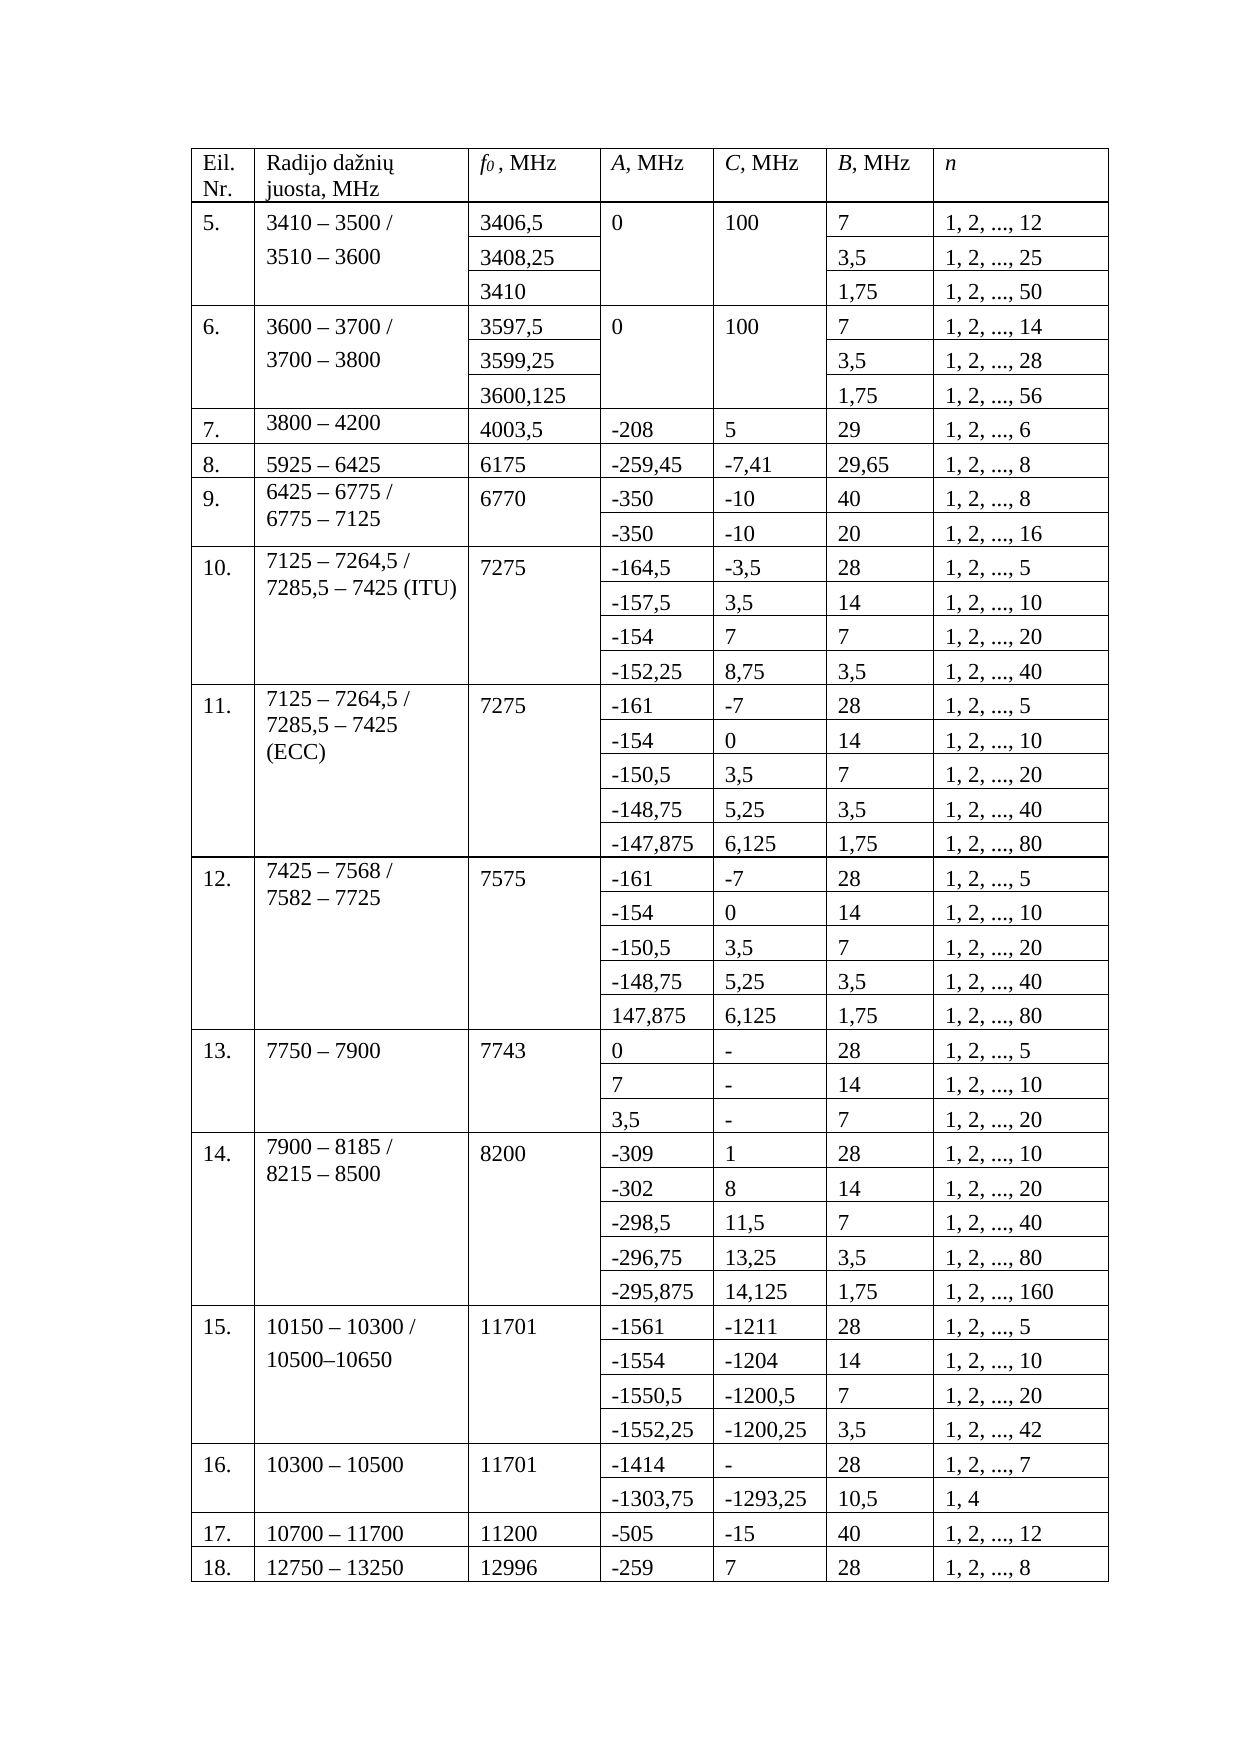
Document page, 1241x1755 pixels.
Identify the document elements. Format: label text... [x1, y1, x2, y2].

table_cell 7125 – 7264,5 / 7285,5 – 7425 (ITU) [255, 547, 468, 684]
table_cell -3,5 [714, 547, 826, 581]
table_cell 28 [827, 1030, 933, 1063]
table_cell 7425 – 7568 / 7582 – 7725 [255, 858, 468, 1029]
table_cell 1, 2, ..., 20 [934, 616, 1108, 649]
table_cell 28 [827, 858, 933, 891]
table_cell -154 [601, 616, 713, 649]
table_cell -1200,25 [714, 1409, 826, 1443]
table_cell 3600,125 [469, 375, 600, 408]
table_cell -147,875 [601, 823, 713, 856]
table_cell 3597,5 [469, 306, 600, 339]
table_cell 1,75 [827, 823, 933, 856]
table_cell 5925 – 6425 [255, 444, 468, 477]
table_cell 1, 2, ..., 20 [934, 754, 1108, 787]
table_cell 1,75 [827, 1271, 933, 1305]
table_cell 1, 2, ..., 5 [934, 685, 1108, 718]
table_cell 3,5 [714, 754, 826, 787]
table_cell 14 [827, 720, 933, 753]
table_cell 1,75 [827, 375, 933, 408]
table_cell 10700 – 11700 [255, 1513, 468, 1546]
table_cell -302 [601, 1168, 713, 1201]
table_cell 1, 2, ..., 10 [934, 1133, 1108, 1167]
table_cell 1, 2, ..., 8 [934, 1547, 1108, 1581]
table_cell 7900 – 8185 / 8215 – 8500 [255, 1133, 468, 1305]
table_cell 3,5 [827, 237, 933, 270]
table_cell -1211 [714, 1306, 826, 1339]
table_cell 14 [827, 1064, 933, 1098]
table_cell 6425 – 6775 / 6775 – 7125 [255, 478, 468, 546]
table_cell 7575 [469, 858, 600, 1029]
table_cell 7 [827, 754, 933, 787]
table_cell 13. [192, 1030, 254, 1132]
table_cell 7. [192, 409, 254, 443]
table_cell 5,25 [714, 789, 826, 822]
table_cell 28 [827, 1133, 933, 1167]
table_cell 147,875 [601, 995, 713, 1029]
table_cell 28 [827, 1306, 933, 1339]
table_cell -10 [714, 513, 826, 546]
table_cell 28 [827, 1547, 933, 1581]
table_cell 40 [827, 1513, 933, 1546]
table_cell 16. [192, 1444, 254, 1512]
table_cell 1, 2, ..., 28 [934, 340, 1108, 374]
table_cell 29,65 [827, 444, 933, 477]
table_cell 7 [714, 1547, 826, 1581]
table_cell 1, 2, ..., 12 [934, 203, 1108, 236]
table_cell 5,25 [714, 961, 826, 994]
table_cell - [714, 1444, 826, 1477]
table_cell 14 [827, 892, 933, 925]
table_cell 1, 4 [934, 1478, 1108, 1512]
table_cell 7 [827, 1375, 933, 1408]
table_cell 3600 – 3700 / 3700 – 3800 [255, 306, 468, 408]
table_cell 1, 2, ..., 56 [934, 375, 1108, 408]
table_cell 1, 2, ..., 80 [934, 995, 1108, 1029]
table_cell 17. [192, 1513, 254, 1546]
table_cell -157,5 [601, 582, 713, 615]
table_cell 1, 2, ..., 20 [934, 1375, 1108, 1408]
table_cell 1, 2, ..., 20 [934, 926, 1108, 960]
table_cell 1,75 [827, 995, 933, 1029]
table_cell 7 [827, 616, 933, 649]
table_cell 9. [192, 478, 254, 546]
table_cell -259,45 [601, 444, 713, 477]
table_cell 1, 2, ..., 160 [934, 1271, 1108, 1305]
table_cell 1, 2, ..., 7 [934, 1444, 1108, 1477]
table_cell -1414 [601, 1444, 713, 1477]
table_cell 11200 [469, 1513, 600, 1546]
table_cell -154 [601, 720, 713, 753]
table_cell -1204 [714, 1340, 826, 1374]
table_cell 3,5 [601, 1099, 713, 1132]
table_cell 1, 2, ..., 5 [934, 1030, 1108, 1063]
table_cell 7 [827, 306, 933, 339]
table_cell 40 [827, 478, 933, 512]
table_cell 1, 2, ..., 5 [934, 547, 1108, 581]
table_cell 1, 2, ..., 20 [934, 1168, 1108, 1201]
table_cell 3410 – 3500 / 3510 – 3600 [255, 203, 468, 305]
table_cell 3,5 [714, 582, 826, 615]
table_cell -161 [601, 685, 713, 718]
table_cell 1, 2, ..., 25 [934, 237, 1108, 270]
table_cell -296,75 [601, 1237, 713, 1270]
table_cell 1, 2, ..., 40 [934, 651, 1108, 684]
table_cell 3,5 [827, 961, 933, 994]
table_cell 11701 [469, 1306, 600, 1443]
table_cell 8200 [469, 1133, 600, 1305]
table_cell 6. [192, 306, 254, 408]
table_cell 12750 – 13250 [255, 1547, 468, 1581]
table_cell 3410 [469, 271, 600, 305]
table_cell 28 [827, 1444, 933, 1477]
table_cell 1, 2, ..., 40 [934, 789, 1108, 822]
table_cell 11. [192, 685, 254, 856]
table_cell 3406,5 [469, 203, 600, 236]
table_cell - [714, 1064, 826, 1098]
table_cell 7 [827, 926, 933, 960]
table_cell 1, 2, ..., 12 [934, 1513, 1108, 1546]
table_cell 1, 2, ..., 10 [934, 892, 1108, 925]
table_cell -208 [601, 409, 713, 443]
table_cell 10. [192, 547, 254, 684]
table_cell -295,875 [601, 1271, 713, 1305]
table_cell 6175 [469, 444, 600, 477]
table_cell 0 [714, 892, 826, 925]
table_cell -259 [601, 1547, 713, 1581]
table_cell 1, 2, ..., 6 [934, 409, 1108, 443]
table_cell 28 [827, 547, 933, 581]
table_header Radijo dažnių juosta, MHz [255, 149, 468, 201]
table_cell -154 [601, 892, 713, 925]
table_cell -1554 [601, 1340, 713, 1374]
table_cell 0 [601, 203, 713, 305]
table_cell 1 [714, 1133, 826, 1167]
table_cell 20 [827, 513, 933, 546]
table_cell 1, 2, ..., 20 [934, 1099, 1108, 1132]
table_cell 7 [827, 1099, 933, 1132]
table_cell - [714, 1030, 826, 1063]
table_cell 6,125 [714, 995, 826, 1029]
table_cell 1,75 [827, 271, 933, 305]
table_cell -1550,5 [601, 1375, 713, 1408]
table_cell 5 [714, 409, 826, 443]
table_cell 1, 2, ..., 10 [934, 582, 1108, 615]
table_cell 14,125 [714, 1271, 826, 1305]
table_cell 8,75 [714, 651, 826, 684]
table_cell -7,41 [714, 444, 826, 477]
table_cell 15. [192, 1306, 254, 1443]
table_cell -309 [601, 1133, 713, 1167]
table_cell -1200,5 [714, 1375, 826, 1408]
table_cell 7275 [469, 685, 600, 856]
table_cell 3,5 [827, 1409, 933, 1443]
table_cell 7750 – 7900 [255, 1030, 468, 1132]
table_cell 1, 2, ..., 40 [934, 1202, 1108, 1236]
table_header Eil. Nr. [192, 149, 254, 201]
table_cell 28 [827, 685, 933, 718]
table_cell 14 [827, 1168, 933, 1201]
table_cell 3,5 [827, 340, 933, 374]
table_cell 7743 [469, 1030, 600, 1132]
table_cell 7 [714, 616, 826, 649]
table_cell 3599,25 [469, 340, 600, 374]
table_cell 1, 2, ..., 40 [934, 961, 1108, 994]
table_cell 1, 2, ..., 50 [934, 271, 1108, 305]
table_cell 12996 [469, 1547, 600, 1581]
table_cell 1, 2, ..., 5 [934, 1306, 1108, 1339]
table_cell 10300 – 10500 [255, 1444, 468, 1512]
table_cell 7 [601, 1064, 713, 1098]
table_cell 1, 2, ..., 80 [934, 1237, 1108, 1270]
table_cell -1293,25 [714, 1478, 826, 1512]
table_cell 7 [827, 1202, 933, 1236]
table_cell -7 [714, 685, 826, 718]
table_cell 3408,25 [469, 237, 600, 270]
table_cell - [714, 1099, 826, 1132]
table_cell 0 [714, 720, 826, 753]
table_cell -150,5 [601, 754, 713, 787]
table_cell 1, 2, ..., 10 [934, 720, 1108, 753]
table_cell -1552,25 [601, 1409, 713, 1443]
table_cell 29 [827, 409, 933, 443]
table_header C, MHz [714, 149, 826, 201]
table_cell 1, 2, ..., 10 [934, 1340, 1108, 1374]
table_cell 11,5 [714, 1202, 826, 1236]
table_cell 1, 2, ..., 80 [934, 823, 1108, 856]
table_cell 1, 2, ..., 10 [934, 1064, 1108, 1098]
table_cell 1, 2, ..., 8 [934, 478, 1108, 512]
table_cell 7125 – 7264,5 / 7285,5 – 7425 (ECC) [255, 685, 468, 856]
table_cell 18. [192, 1547, 254, 1581]
table_cell 8 [714, 1168, 826, 1201]
table_cell 0 [601, 1030, 713, 1063]
table_cell 14 [827, 582, 933, 615]
table_cell 1, 2, ..., 42 [934, 1409, 1108, 1443]
table_cell 12. [192, 858, 254, 1029]
table_cell -1303,75 [601, 1478, 713, 1512]
table_cell 4003,5 [469, 409, 600, 443]
table_cell -7 [714, 858, 826, 891]
table_cell 100 [714, 306, 826, 408]
table_cell 10150 – 10300 / 10500–10650 [255, 1306, 468, 1443]
table_cell 0 [601, 306, 713, 408]
table_cell 1, 2, ..., 16 [934, 513, 1108, 546]
table_cell -350 [601, 478, 713, 512]
table_header A, MHz [601, 149, 713, 201]
table_header B, MHz [827, 149, 933, 201]
table_header f0 , MHz [469, 149, 600, 201]
table_cell 3800 – 4200 [255, 409, 468, 443]
table_cell 14 [827, 1340, 933, 1374]
table_cell -1561 [601, 1306, 713, 1339]
table_cell 1, 2, ..., 5 [934, 858, 1108, 891]
table_cell -150,5 [601, 926, 713, 960]
table_cell -505 [601, 1513, 713, 1546]
table_cell 6,125 [714, 823, 826, 856]
table_cell 3,5 [714, 926, 826, 960]
table_cell -350 [601, 513, 713, 546]
table_cell -161 [601, 858, 713, 891]
table_cell 13,25 [714, 1237, 826, 1270]
table_cell -148,75 [601, 961, 713, 994]
table_cell -15 [714, 1513, 826, 1546]
table_header n [934, 149, 1108, 201]
table_cell 10,5 [827, 1478, 933, 1512]
table_cell 3,5 [827, 1237, 933, 1270]
table_cell 5. [192, 203, 254, 305]
table_cell 6770 [469, 478, 600, 546]
table_cell -10 [714, 478, 826, 512]
table_cell 11701 [469, 1444, 600, 1512]
table_cell -152,25 [601, 651, 713, 684]
table_cell 1, 2, ..., 8 [934, 444, 1108, 477]
table_cell -164,5 [601, 547, 713, 581]
table_cell 1, 2, ..., 14 [934, 306, 1108, 339]
table_cell 7275 [469, 547, 600, 684]
table_cell -298,5 [601, 1202, 713, 1236]
table_cell -148,75 [601, 789, 713, 822]
table_cell 3,5 [827, 651, 933, 684]
table_cell 100 [714, 203, 826, 305]
table_cell 14. [192, 1133, 254, 1305]
table_cell 7 [827, 203, 933, 236]
table_cell 8. [192, 444, 254, 477]
table_cell 3,5 [827, 789, 933, 822]
